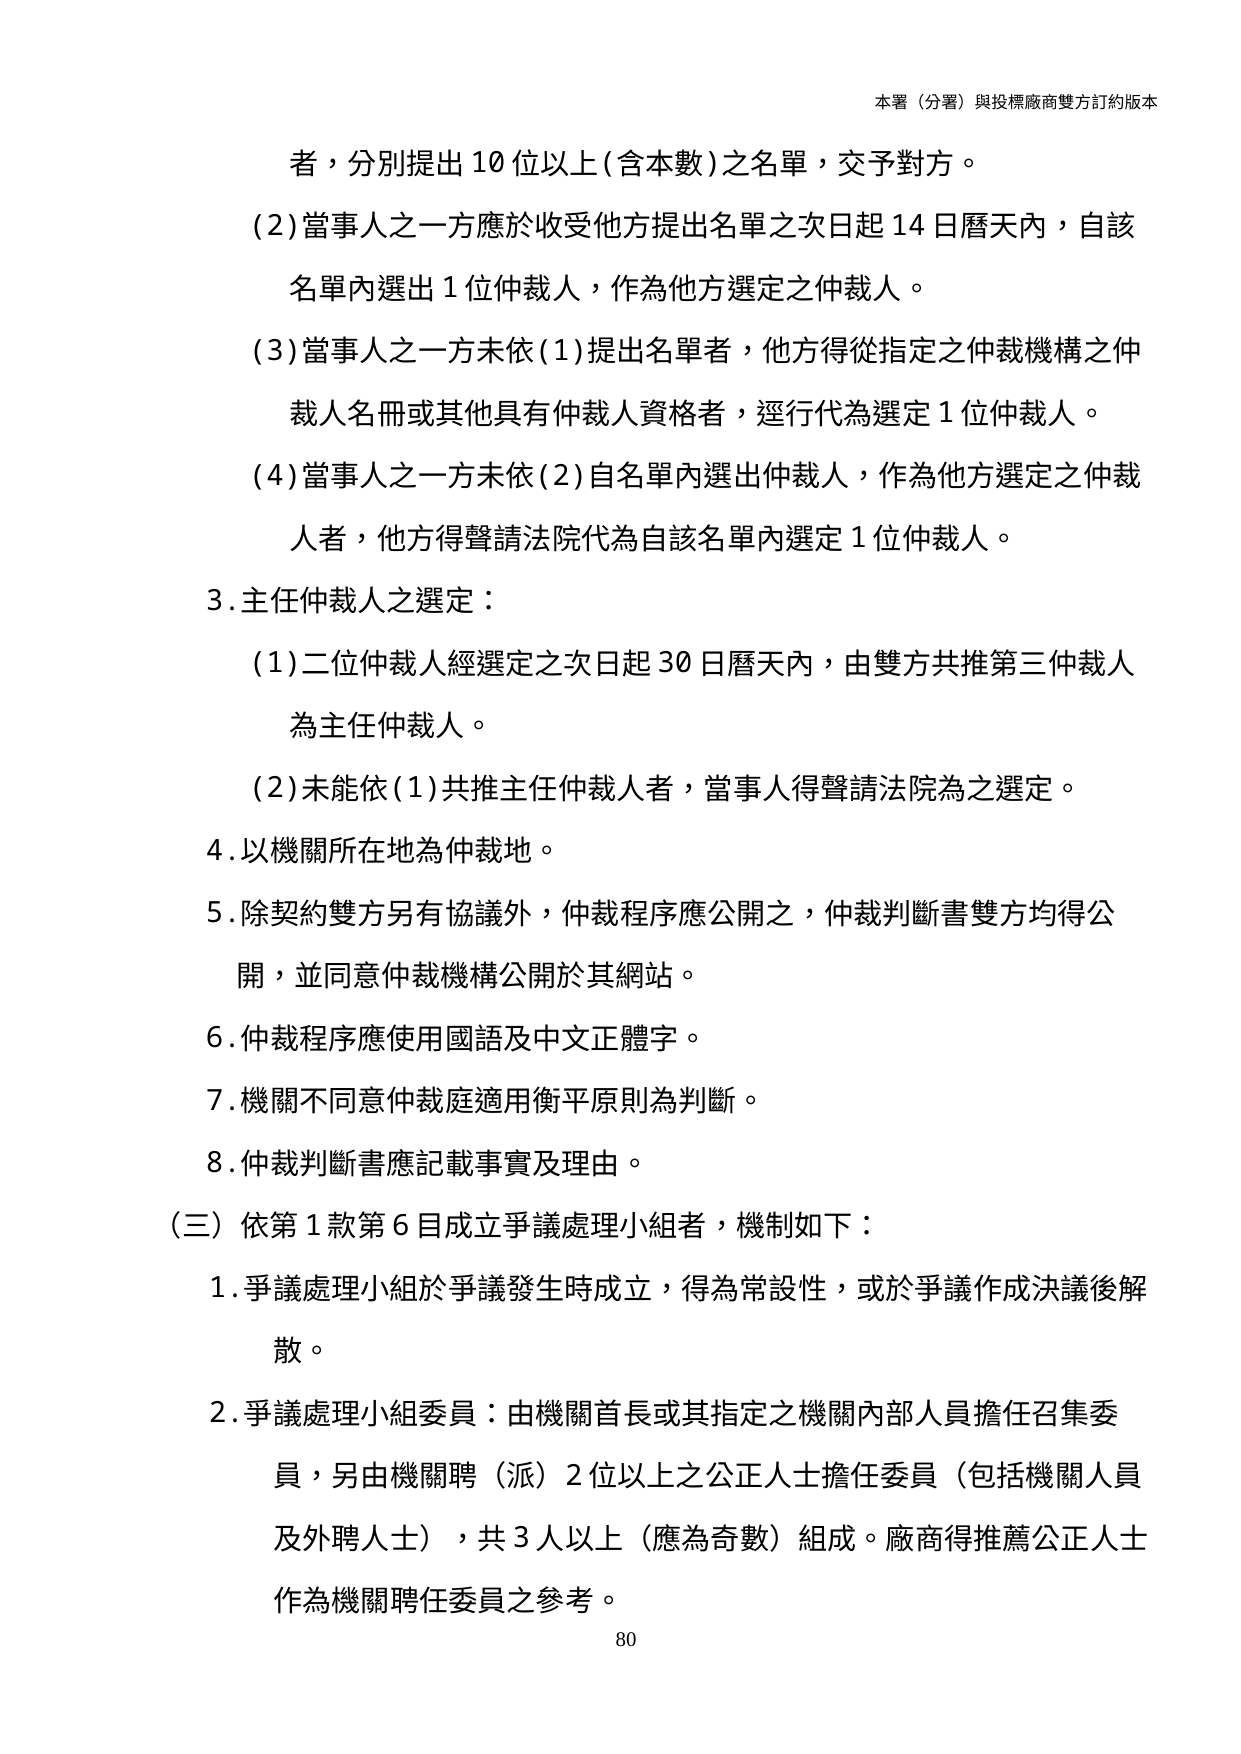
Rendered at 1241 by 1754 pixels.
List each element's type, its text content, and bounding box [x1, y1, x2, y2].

table_cell 4.以機關所在地為仲裁地。 [203, 807, 1168, 870]
table_cell [160, 1120, 203, 1182]
table_cell [117, 1245, 160, 1370]
table_cell 3.主任仲裁人之選定： [203, 557, 1168, 620]
table_cell [117, 1370, 160, 1620]
table_cell （三）依第1款第6目成立爭議處理小組者，機制如下： [160, 1182, 1168, 1245]
table_cell [160, 1057, 203, 1120]
table_cell [160, 1245, 203, 1370]
table_cell [160, 120, 203, 557]
table_cell [160, 1370, 203, 1620]
table_cell [160, 807, 203, 870]
table_cell [117, 620, 160, 807]
table_cell [203, 120, 247, 557]
table_cell [117, 870, 160, 995]
table_cell [203, 620, 247, 807]
table_cell 7.機關不同意仲裁庭適用衡平原則為判斷。 [203, 1057, 1168, 1120]
table_cell [117, 807, 160, 870]
table_cell (1)二位仲裁人經選定之次日起30日曆天內，由雙方共推第三仲裁人為主任仲裁人。 (2)未能依(1)共推主任仲裁人者，當事人得聲請法院為之選定。 [247, 620, 1168, 807]
table_cell [117, 557, 160, 620]
table_cell [160, 870, 203, 995]
table_cell [117, 995, 160, 1057]
table_cell [160, 995, 203, 1057]
table_cell [117, 120, 160, 557]
table_cell [160, 557, 203, 620]
table_cell 8.仲裁判斷書應記載事實及理由。 [203, 1120, 1168, 1182]
table_cell 5.除契約雙方另有協議外，仲裁程序應公開之，仲裁判斷書雙方均得公開，並同意仲裁機構公開於其網站。 [203, 870, 1168, 995]
table_cell [117, 1182, 160, 1245]
table_cell 1.爭議處理小組於爭議發生時成立，得為常設性，或於爭議作成決議後解散。 [203, 1245, 1168, 1370]
table_cell [117, 1057, 160, 1120]
table_cell [117, 1120, 160, 1182]
table_cell 2.爭議處理小組委員：由機關首長或其指定之機關內部人員擔任召集委員，另由機關聘（派）2位以上之公正人士擔任委員（包括機關人員及外聘人士），共3人以上（應為奇數）組成。廠商得推薦公正人士作為機關聘任委員之參考。 [203, 1370, 1168, 1620]
table_cell 6.仲裁程序應使用國語及中文正體字。 [203, 995, 1168, 1057]
table_cell 者，分別提出10位以上(含本數)之名單，交予對方。 (2)當事人之一方應於收受他方提出名單之次日起14日曆天內，自該名單內選出1位仲裁人，作為他方選定之仲裁人。 (3)當事人之一方未依(1)提出名單者，他方得從指定之仲裁機構之仲裁人名冊或其他具有仲裁人資格者，逕行代為選定1位仲裁人。 (4)當事人之一方未依(2)自名單內選出仲裁人，作為他方選定之仲裁人者，他方得聲請法院代為自該名單內選定1位仲裁人。 [247, 120, 1168, 557]
table_cell [160, 620, 203, 807]
